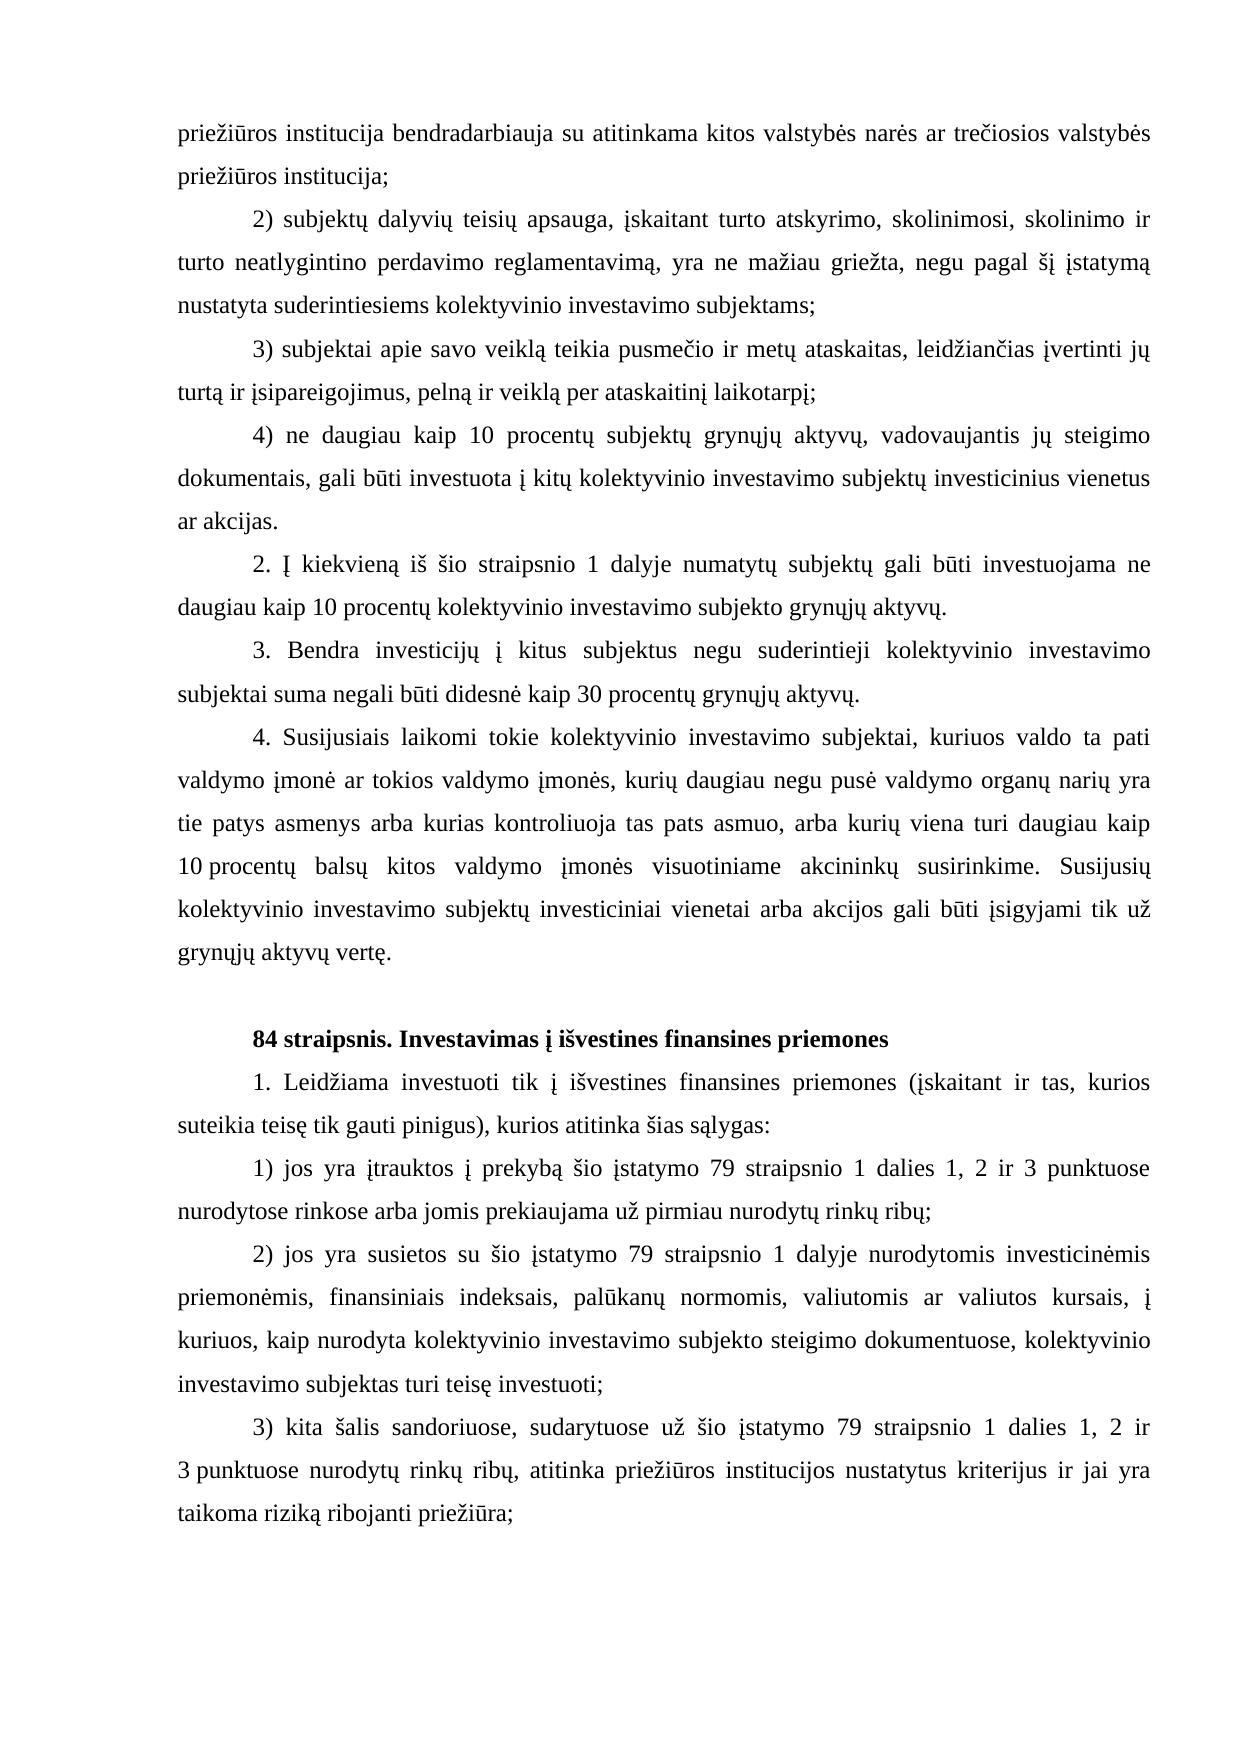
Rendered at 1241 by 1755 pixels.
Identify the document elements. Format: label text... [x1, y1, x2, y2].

text 4) ne daugiau kaip 10 procentų subjektų grynųjų aktyvų, vadovaujantis jų steigimo dokumentais, gali būti investuota į kitų kolektyvinio investavimo subjektų investicinius vienetus ar akcijas. [177, 420, 1152, 535]
text 3) subjektai apie savo veiklą teikia pusmečio ir metų ataskaitas, leidžiančias įvertinti jų turtą ir įsipareigojimus, pelną ir veiklą per ataskaitinį laikotarpį; [177, 334, 1152, 406]
text 2. Į kiekvieną iš šio straipsnio 1 dalyje numatytų subjektų gali būti investuojama ne daugiau kaip 10 procentų kolektyvinio investavimo subjekto grynųjų aktyvų. [177, 549, 1152, 621]
text 1. Leidžiama investuoti tik į išvestines finansines priemones (įskaitant ir tas, kurios suteikia teisę tik gauti pinigus), kurios atitinka šias sąlygas: [177, 1067, 1152, 1139]
text 3. Bendra investicijų į kitus subjektus negu suderintieji kolektyvinio investavimo subjektai suma negali būti didesnė kaip 30 procentų grynųjų aktyvų. [177, 636, 1152, 707]
text 4. Susijusiais laikomi tokie kolektyvinio investavimo subjektai, kuriuos valdo ta pati valdymo įmonė ar tokios valdymo įmonės, kurių daugiau negu pusė valdymo organų narių yra tie patys asmenys arba kurias kontroliuoja tas pats asmuo, arba kurių viena turi daugiau kaip 10 procentų balsų kitos valdymo įmonės visuotiniame akcininkų susirinkime. Susijusių kolektyvinio investavimo subjektų investiciniai vienetai arba akcijos gali būti įsigyjami tik už grynųjų aktyvų vertę. [177, 722, 1152, 966]
text 84 straipsnis. Investavimas į išvestines finansines priemones [252, 1024, 1152, 1052]
text priežiūros institucija bendradarbiauja su atitinkama kitos valstybės narės ar trečiosios valstybės priežiūros institucija; [177, 118, 1152, 190]
text 2) jos yra susietos su šio įstatymo 79 straipsnio 1 dalyje nurodytomis investicinėmis priemonėmis, finansiniais indeksais, palūkanų normomis, valiutomis ar valiutos kursais, į kuriuos, kaip nurodyta kolektyvinio investavimo subjekto steigimo dokumentuose, kolektyvinio investavimo subjektas turi teisę investuoti; [177, 1239, 1152, 1397]
text 3) kita šalis sandoriuose, sudarytuose už šio įstatymo 79 straipsnio 1 dalies 1, 2 ir 3 punktuose nurodytų rinkų ribų, atitinka priežiūros institucijos nustatytus kriterijus ir jai yra taikoma riziką ribojanti priežiūra; [177, 1412, 1152, 1527]
text 1) jos yra įtrauktos į prekybą šio įstatymo 79 straipsnio 1 dalies 1, 2 ir 3 punktuose nurodytose rinkose arba jomis prekiaujama už pirmiau nurodytų rinkų ribų; [177, 1153, 1152, 1225]
text 2) subjektų dalyvių teisių apsauga, įskaitant turto atskyrimo, skolinimosi, skolinimo ir turto neatlygintino perdavimo reglamentavimą, yra ne mažiau griežta, negu pagal šį įstatymą nustatyta suderintiesiems kolektyvinio investavimo subjektams; [177, 204, 1152, 319]
